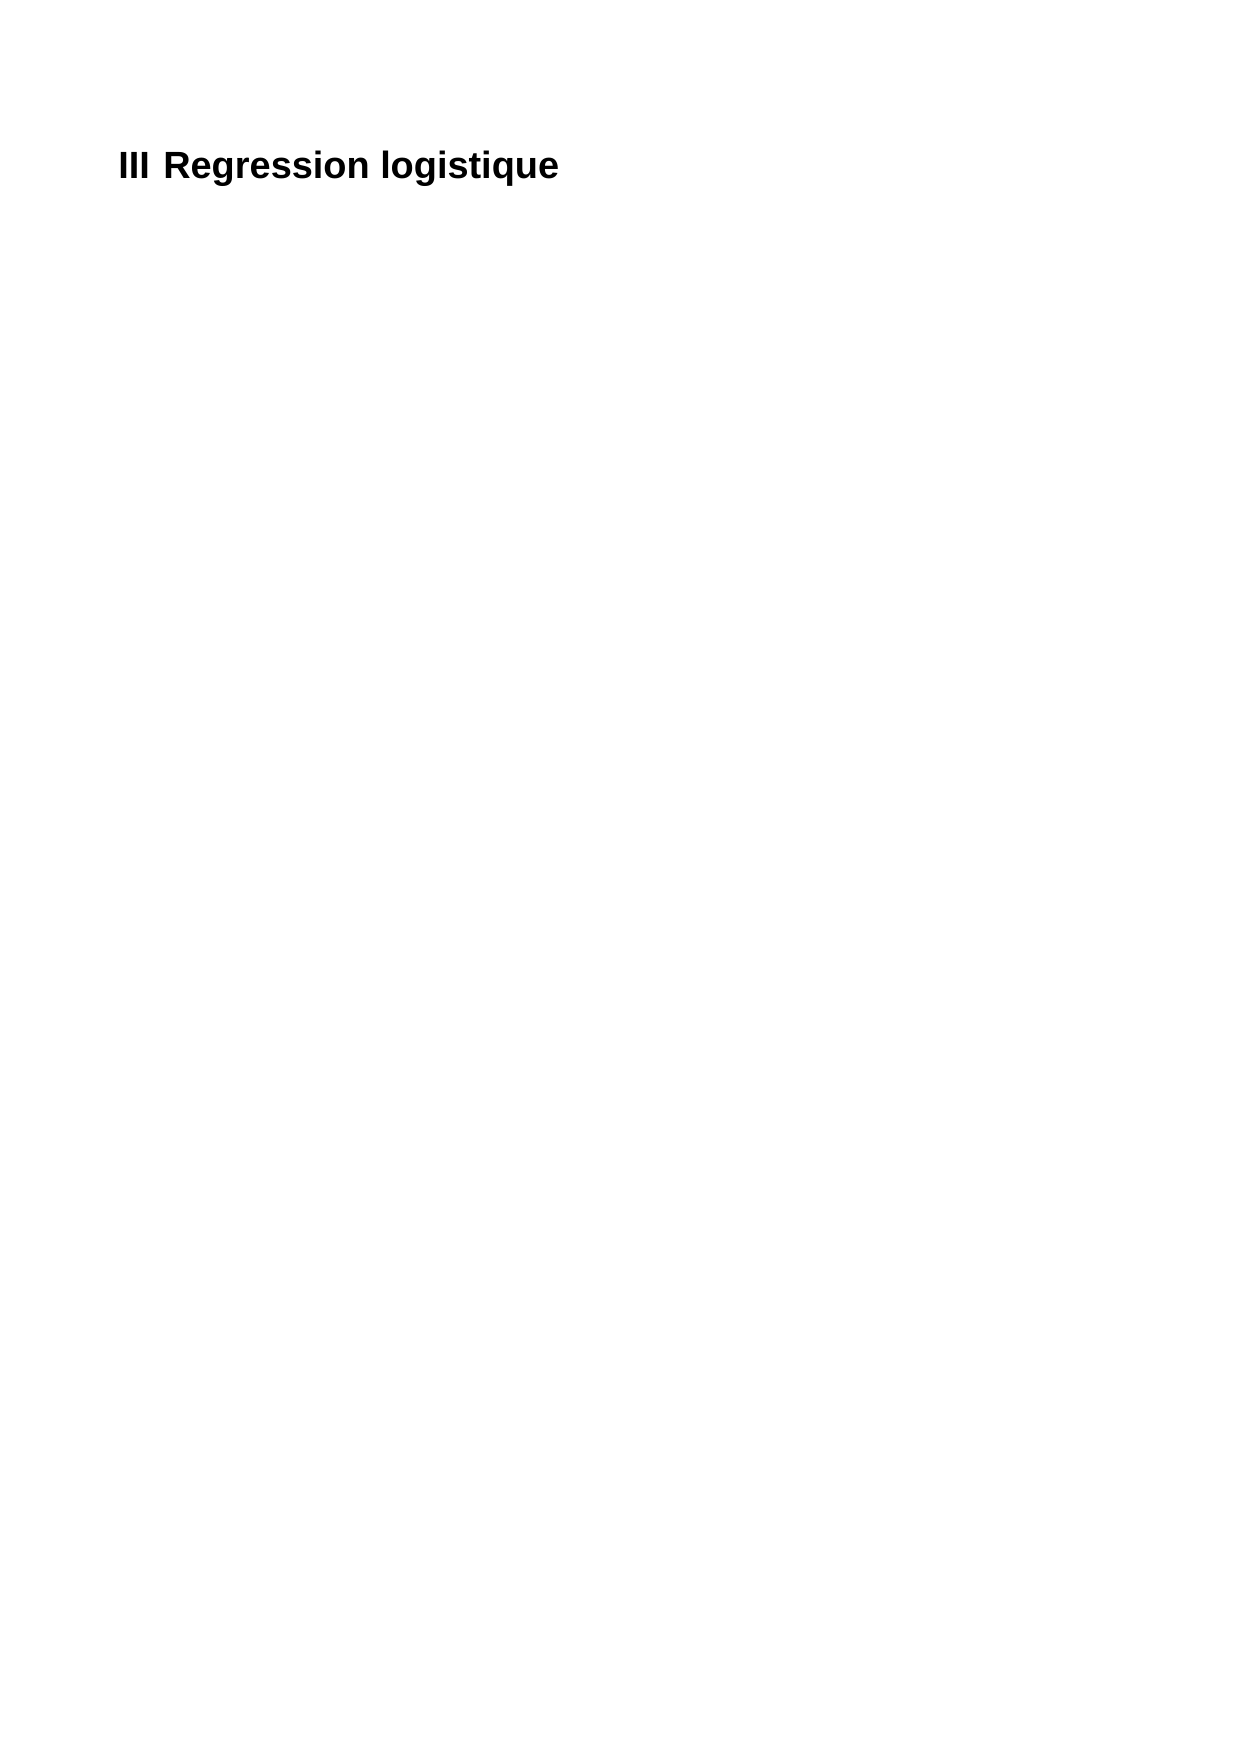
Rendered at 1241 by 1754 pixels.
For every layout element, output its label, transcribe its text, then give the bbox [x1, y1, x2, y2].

subtitle Regression logistique [118, 143, 1122, 187]
